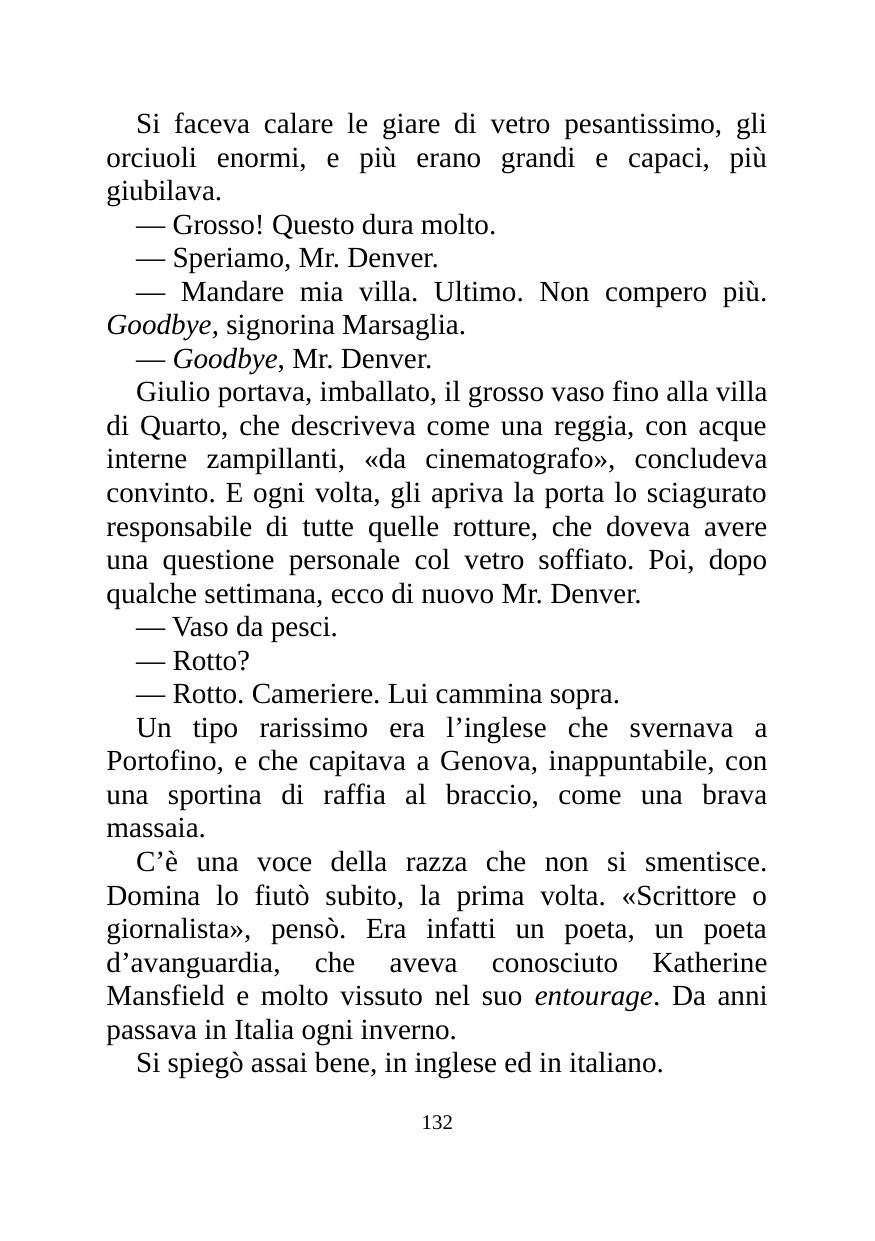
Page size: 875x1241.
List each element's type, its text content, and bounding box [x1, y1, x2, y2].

text C’è una voce della razza che non si smentisce. Domina lo fiutò subito, la prima volta. «Scrittore o giornalista», pensò. Era infatti un poeta, un poeta d’avanguardia, che aveva conosciuto Katherine Mansfield e molto vissuto nel suo entourage. Da anni passava in Italia ogni inverno. [106, 844, 768, 1045]
text Un tipo rarissimo era l’inglese che svernava a Portofino, e che capitava a Genova, inappuntabile, con una sportina di raffia al braccio, come una brava massaia. [106, 710, 768, 844]
text — Vaso da pesci. [106, 609, 768, 643]
text Si spiegò assai bene, in inglese ed in italiano. [106, 1045, 768, 1079]
text — Rotto. Cameriere. Lui cammina sopra. [106, 676, 768, 710]
text — Mandare mia villa. Ultimo. Non compero più. Goodbye, signorina Marsaglia. [106, 274, 768, 341]
text — Grosso! Questo dura molto. [106, 207, 768, 240]
text — Goodbye, Mr. Denver. [106, 341, 768, 374]
text — Speriamo, Mr. Denver. [106, 240, 768, 274]
text Giulio portava, imballato, il grosso vaso fino alla villa di Quarto, che descriveva come una reggia, con acque interne zampillanti, «da cinematografo», concludeva convinto. E ogni volta, gli apriva la porta lo sciagurato responsabile di tutte quelle rotture, che doveva avere una questione personale col vetro soffiato. Poi, dopo qualche settimana, ecco di nuovo Mr. Denver. [106, 374, 768, 609]
text — Rotto? [106, 643, 768, 676]
text Si faceva calare le giare di vetro pesantissimo, gli orciuoli enormi, e più erano grandi e capaci, più giubilava. [106, 106, 768, 207]
